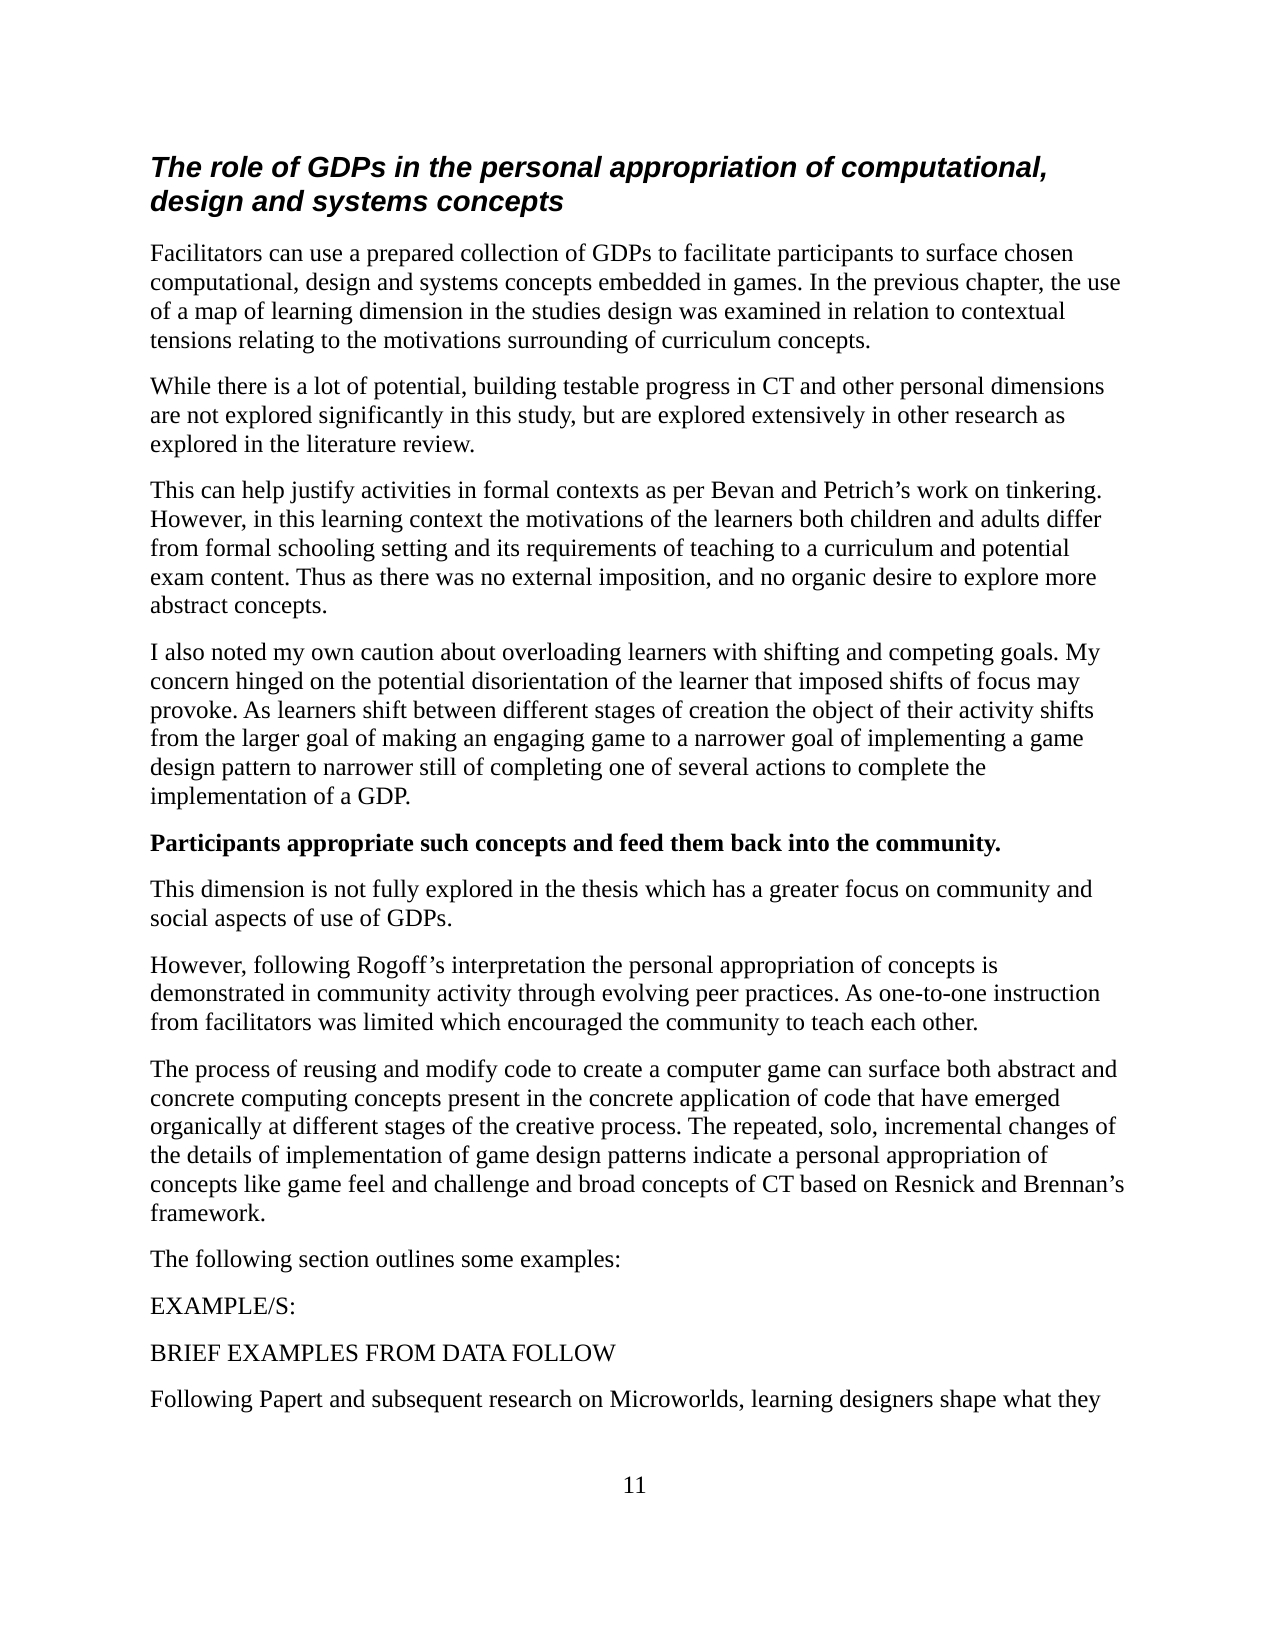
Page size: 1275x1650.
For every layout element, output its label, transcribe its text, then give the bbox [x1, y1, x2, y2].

text Following Papert and subsequent research on Microworlds, learning designers shape what they [150, 1384, 1125, 1413]
text This can help justify activities in formal contexts as per Bevan and Petrich’s work on tinkering. However, in this learning context the motivations of the learners both children and adults differ from formal schooling setting and its requirements of teaching to a curriculum and potential exam content. Thus as there was no external imposition, and no organic desire to explore more abstract concepts. [150, 476, 1125, 619]
text I also noted my own caution about overloading learners with shifting and competing goals. My concern hinged on the potential disorientation of the learner that imposed shifts of focus may provoke. As learners shift between different stages of creation the object of their activity shifts from the larger goal of making an engaging game to a narrower goal of implementing a game design pattern to narrower still of completing one of several actions to complete the implementation of a GDP. [150, 637, 1125, 810]
text However, following Rogoff’s interpretation the personal appropriation of concepts is demonstrated in community activity through evolving peer practices. As one-to-one instruction from facilitators was limited which encouraged the community to teach each other. [150, 950, 1125, 1036]
text BRIEF EXAMPLES FROM DATA FOLLOW [150, 1338, 1125, 1366]
text Facilitators can use a prepared collection of GDPs to facilitate participants to surface chosen computational, design and systems concepts embedded in games. In the previous chapter, the use of a map of learning dimension in the studies design was examined in relation to contextual tensions relating to the motivations surrounding of curriculum concepts. [150, 238, 1125, 353]
text The following section outlines some examples: [150, 1244, 1125, 1273]
text Participants appropriate such concepts and feed them back into the community. [150, 828, 1125, 856]
text EXAMPLE/S: [150, 1291, 1125, 1320]
subtitle The role of GDPs in the personal appropriation of computational, design and systems concepts [150, 150, 1125, 217]
text While there is a lot of potential, building testable progress in CT and other personal dimensions are not explored significantly in this study, but are explored extensively in other research as explored in the literature review. [150, 371, 1125, 458]
text The process of reusing and modify code to create a computer game can surface both abstract and concrete computing concepts present in the concrete application of code that have emerged organically at different stages of the creative process. The repeated, solo, incremental changes of the details of implementation of game design patterns indicate a personal appropriation of concepts like game feel and challenge and broad concepts of CT based on Resnick and Brennan’s framework. [150, 1054, 1125, 1226]
text This dimension is not fully explored in the thesis which has a greater focus on community and social aspects of use of GDPs. [150, 874, 1125, 932]
